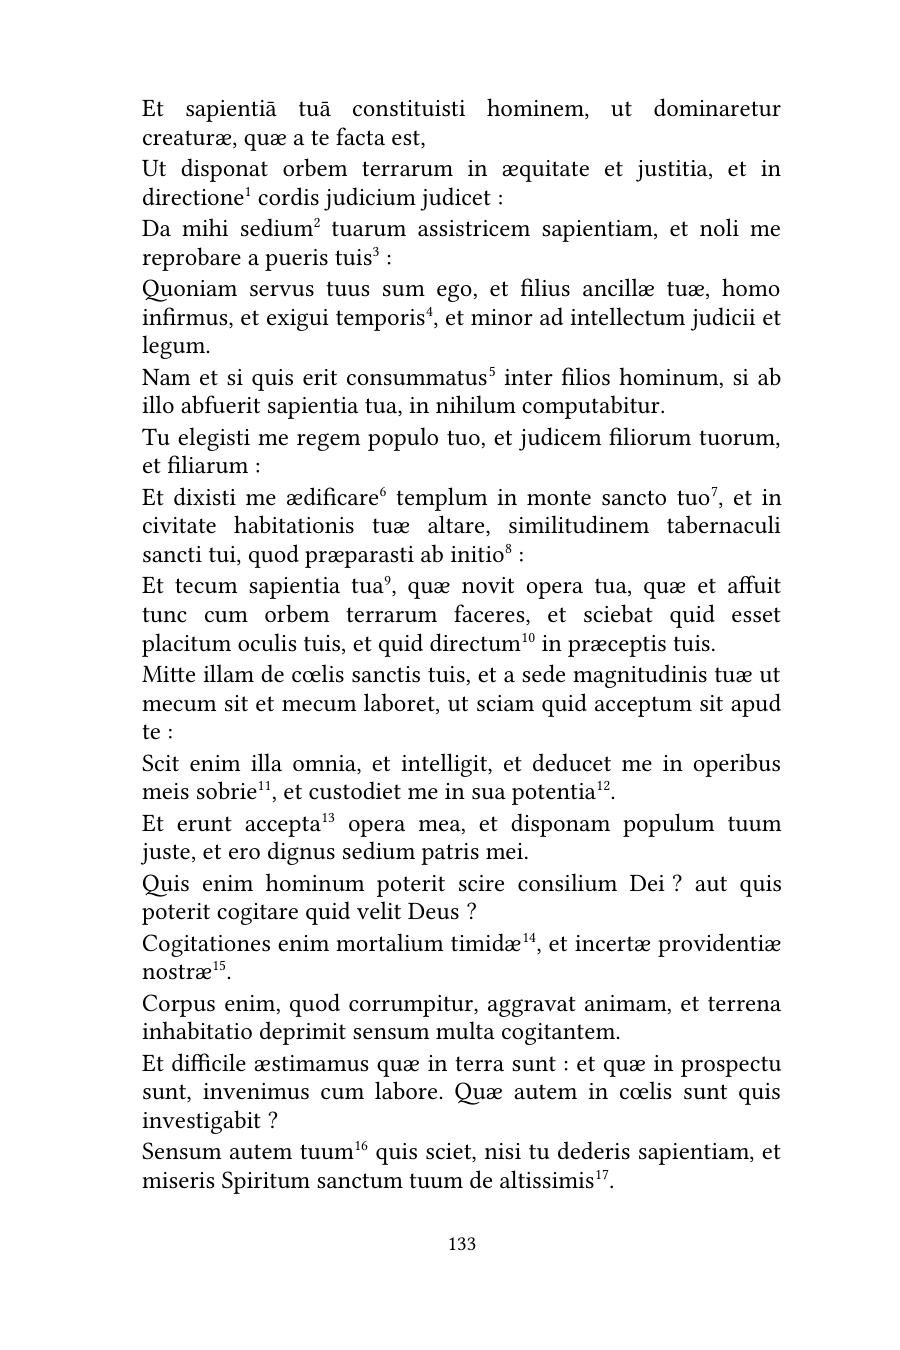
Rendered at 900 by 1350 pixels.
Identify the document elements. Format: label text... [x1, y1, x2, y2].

text Mitte illam de cœlis sanctis tuis, et a sede magnitudinis tuæ ut mecum sit et mecum laboret, ut sciam quid acceptum sit apud te : [142, 660, 782, 746]
text Ut disponat orbem terrarum in æquitate et justitia, et in directione1 cordis judicium judicet : [142, 154, 782, 212]
text Et erunt accepta13 opera mea, et disponam populum tuum juste, et ero dignus sedium patris mei. [142, 809, 782, 866]
text Et sapientiā tuā constituisti hominem, ut dominaretur creaturæ, quæ a te facta est, [142, 94, 782, 152]
text Quoniam servus tuus sum ego, et filius ancillæ tuæ, homo infirmus, et exigui temporis4, et minor ad intellectum judicii et legum. [142, 274, 782, 360]
text Da mihi sedium2 tuarum assistricem sapientiam, et noli me reprobare a pueris tuis3 : [142, 214, 782, 272]
text Scit enim illa omnia, et intelligit, et deducet me in operibus meis sobrie11, et custodiet me in sua potentia12. [142, 749, 782, 806]
text Et dixisti me ædificare6 templum in monte sancto tuo7, et in civitate habitationis tuæ altare, similitudinem tabernaculi sancti tui, quod præparasti ab initio8 : [142, 483, 782, 569]
text Et difficile æstimamus quæ in terra sunt : et quæ in prospectu sunt, invenimus cum labore. Quæ autem in cœlis sunt quis investigabit ? [142, 1049, 782, 1134]
text Sensum autem tuum16 quis sciet, nisi tu dederis sapientiam, et miseris Spiritum sanctum tuum de altissimis17. [142, 1137, 782, 1194]
text Et tecum sapientia tua9, quæ novit opera tua, quæ et affuit tunc cum orbem terrarum faceres, et sciebat quid esset placitum oculis tuis, et quid directum10 in præceptis tuis. [142, 572, 782, 657]
text Corpus enim, quod corrumpitur, aggravat animam, et terrena inhabitatio deprimit sensum multa cogitantem. [142, 989, 782, 1046]
text Tu elegisti me regem populo tuo, et judicem filiorum tuorum, et filiarum : [142, 423, 782, 480]
text Cogitationes enim mortalium timidæ14, et incertæ providentiæ nostræ15. [142, 929, 782, 986]
text Quis enim hominum poterit scire consilium Dei ? aut quis poterit cogitare quid velit Deus ? [142, 869, 782, 926]
text Nam et si quis erit consummatus5 inter filios hominum, si ab illo abfuerit sapientia tua, in nihilum computabitur. [142, 363, 782, 420]
